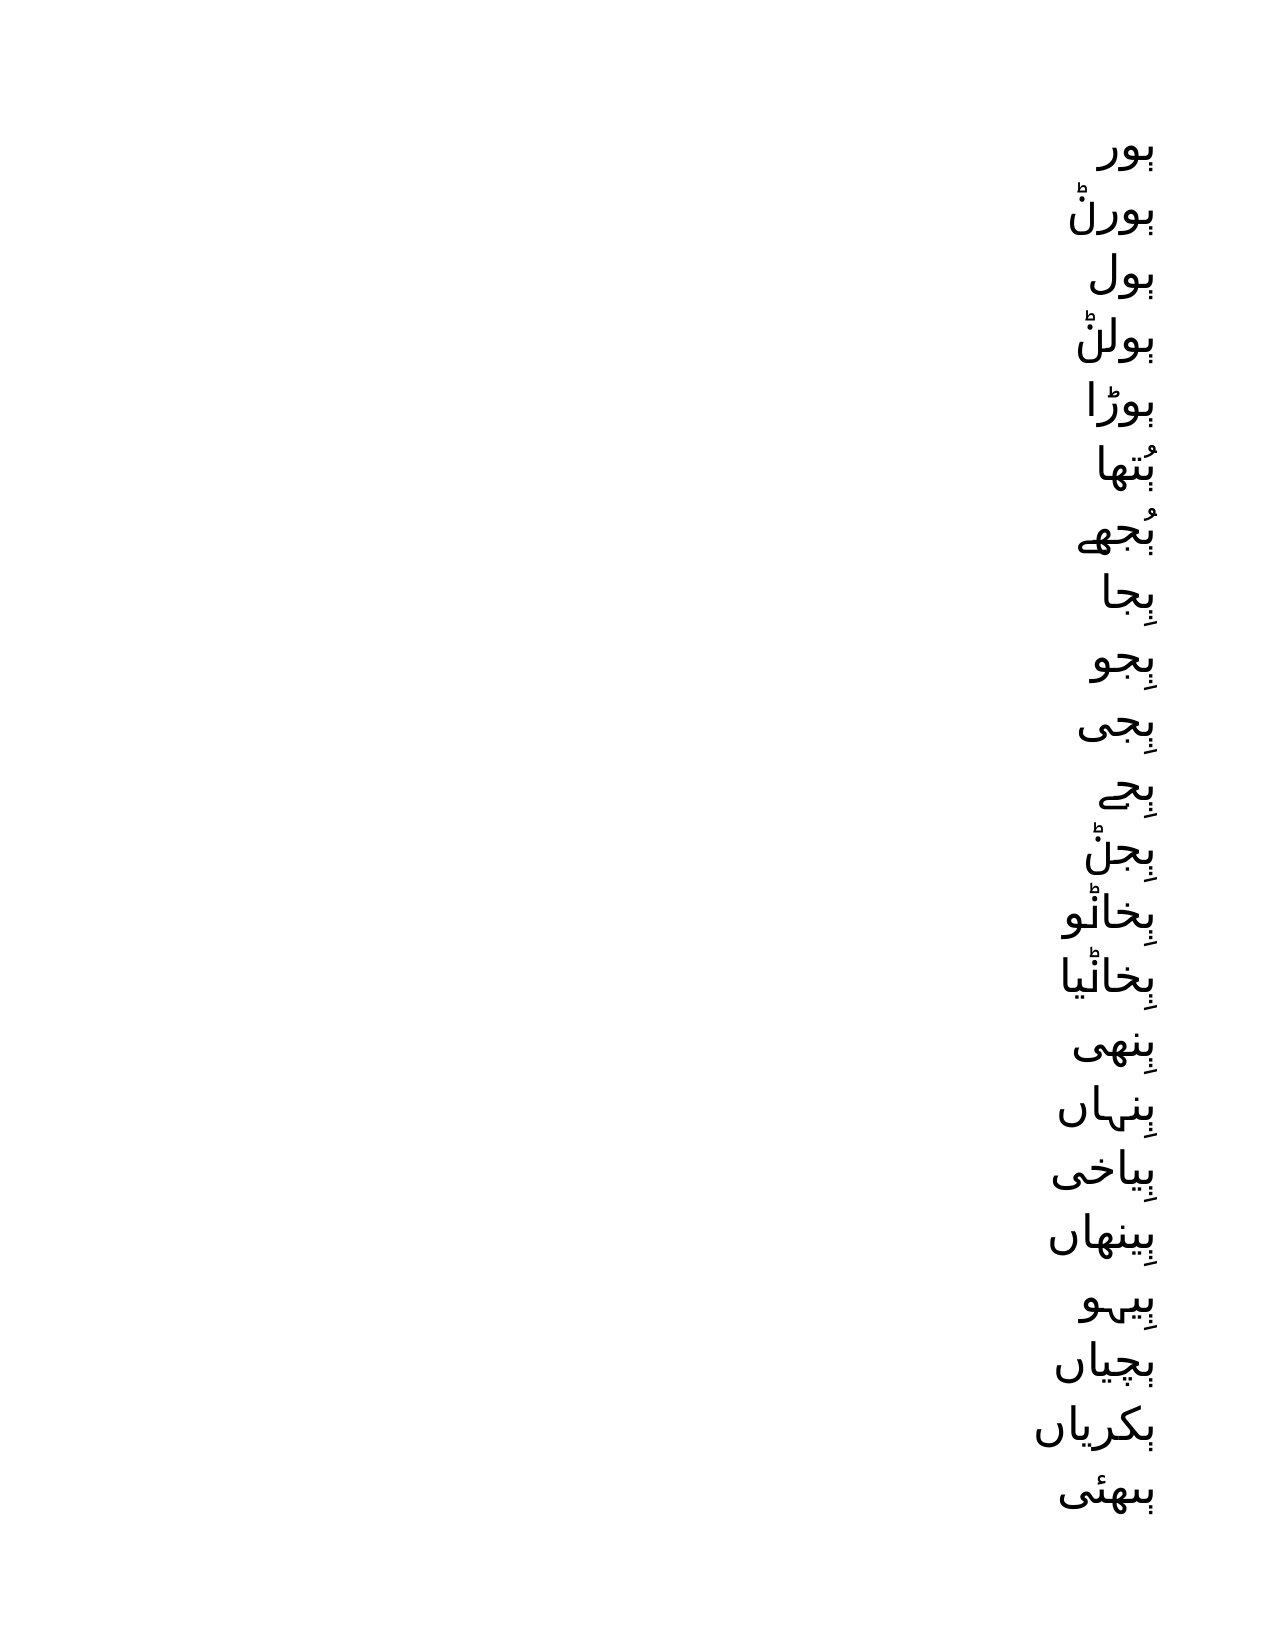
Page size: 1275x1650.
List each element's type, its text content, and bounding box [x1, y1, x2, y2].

text ٻِخاݨو [118, 886, 1157, 939]
text ٻور [118, 118, 1157, 171]
text ٻورݨ [118, 182, 1157, 235]
text ٻکریاں [118, 1397, 1157, 1451]
text ٻِجا [118, 566, 1157, 619]
text ٻِجے [118, 758, 1157, 811]
text ٻُتھا [118, 438, 1157, 491]
text ٻوڑا [118, 374, 1157, 427]
text ٻِنہاں [118, 1077, 1157, 1131]
text ٻولݨ [118, 310, 1157, 363]
text ٻول [118, 246, 1157, 299]
text ٻِیہو [118, 1269, 1157, 1323]
text ٻِخاݨیا [118, 949, 1157, 1003]
text ٻِیاخی [118, 1141, 1157, 1195]
text ٻِجی [118, 694, 1157, 747]
text ٻِجو [118, 630, 1157, 683]
text ٻِینھاں [118, 1205, 1157, 1259]
text ٻںھئی [118, 1461, 1157, 1514]
text ٻچیاں [118, 1333, 1157, 1387]
text ٻِنھی [118, 1013, 1157, 1067]
text ٻُجھے [118, 502, 1157, 555]
text ٻِجݨ [118, 822, 1157, 875]
